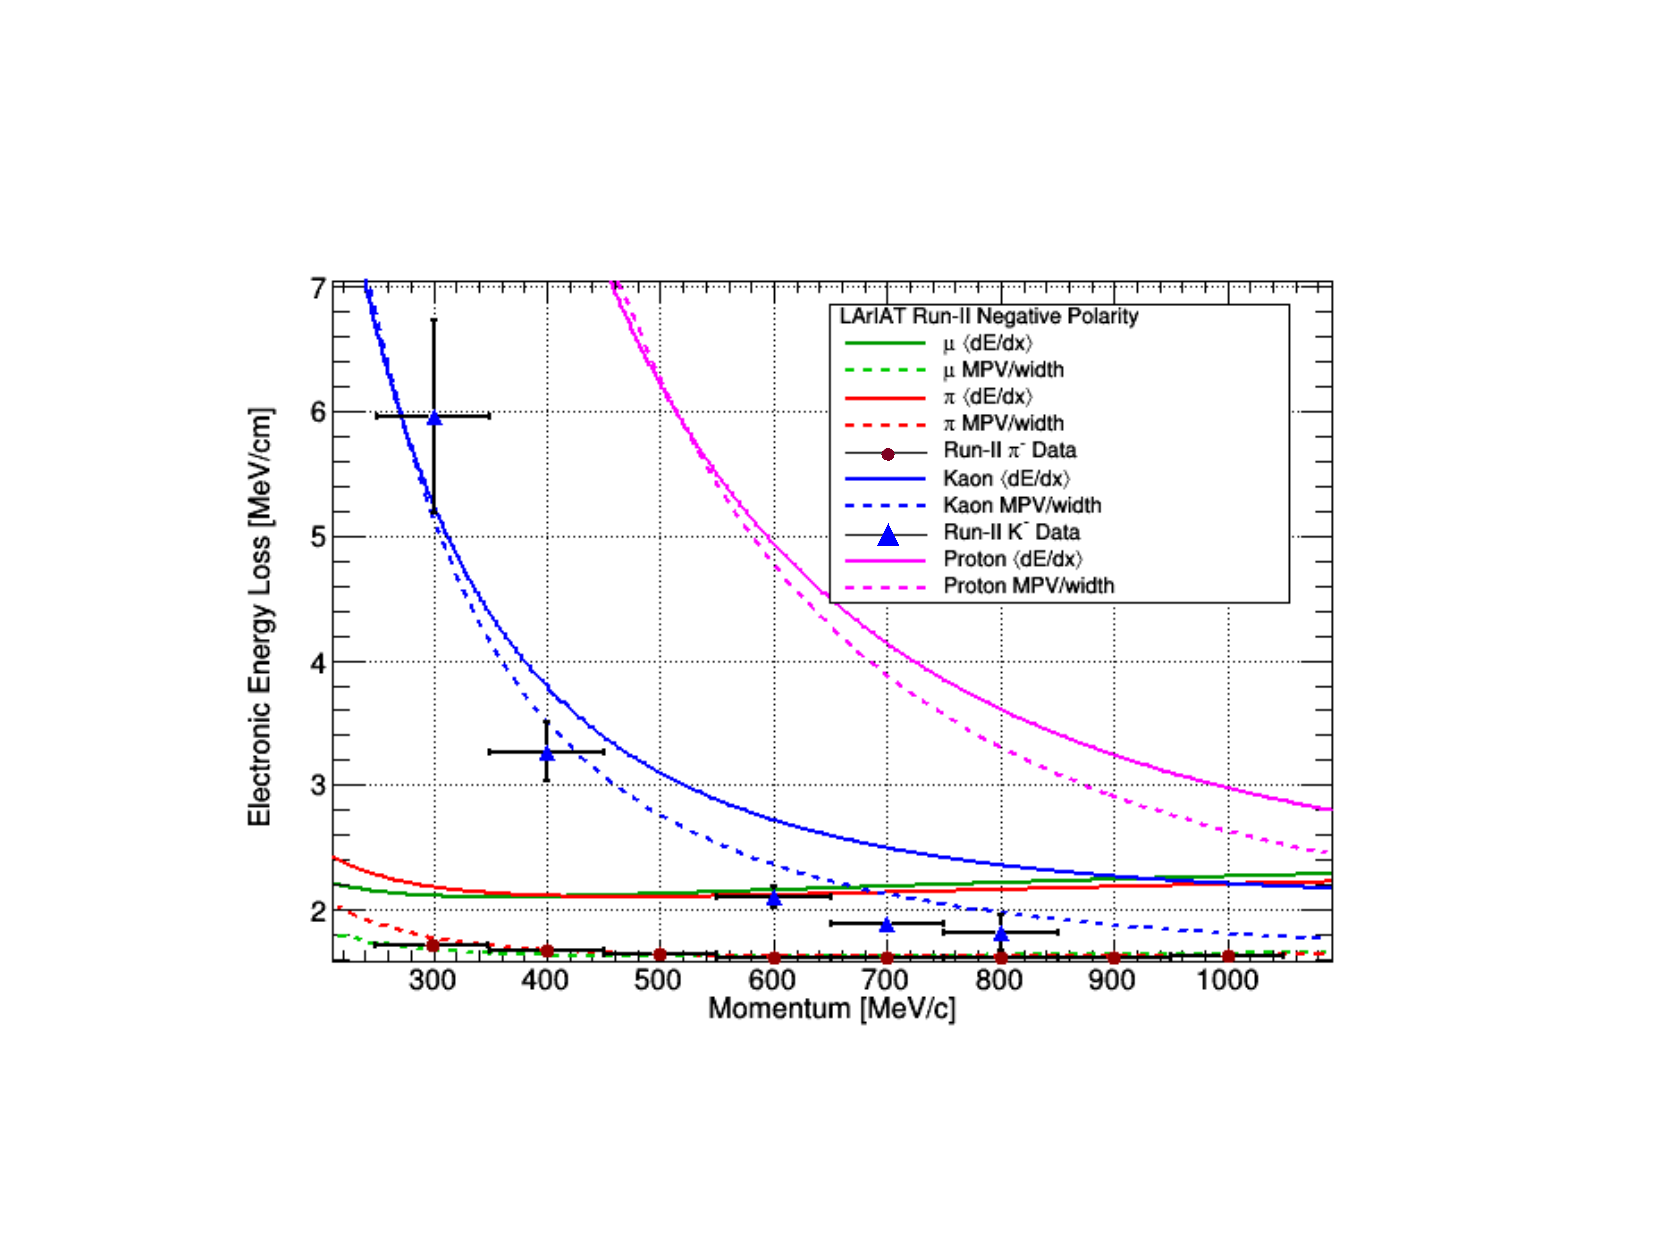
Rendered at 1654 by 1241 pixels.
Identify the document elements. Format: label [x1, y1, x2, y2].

text_box [881, 448, 895, 461]
text_box [877, 523, 899, 546]
picture [209, 197, 1457, 1048]
